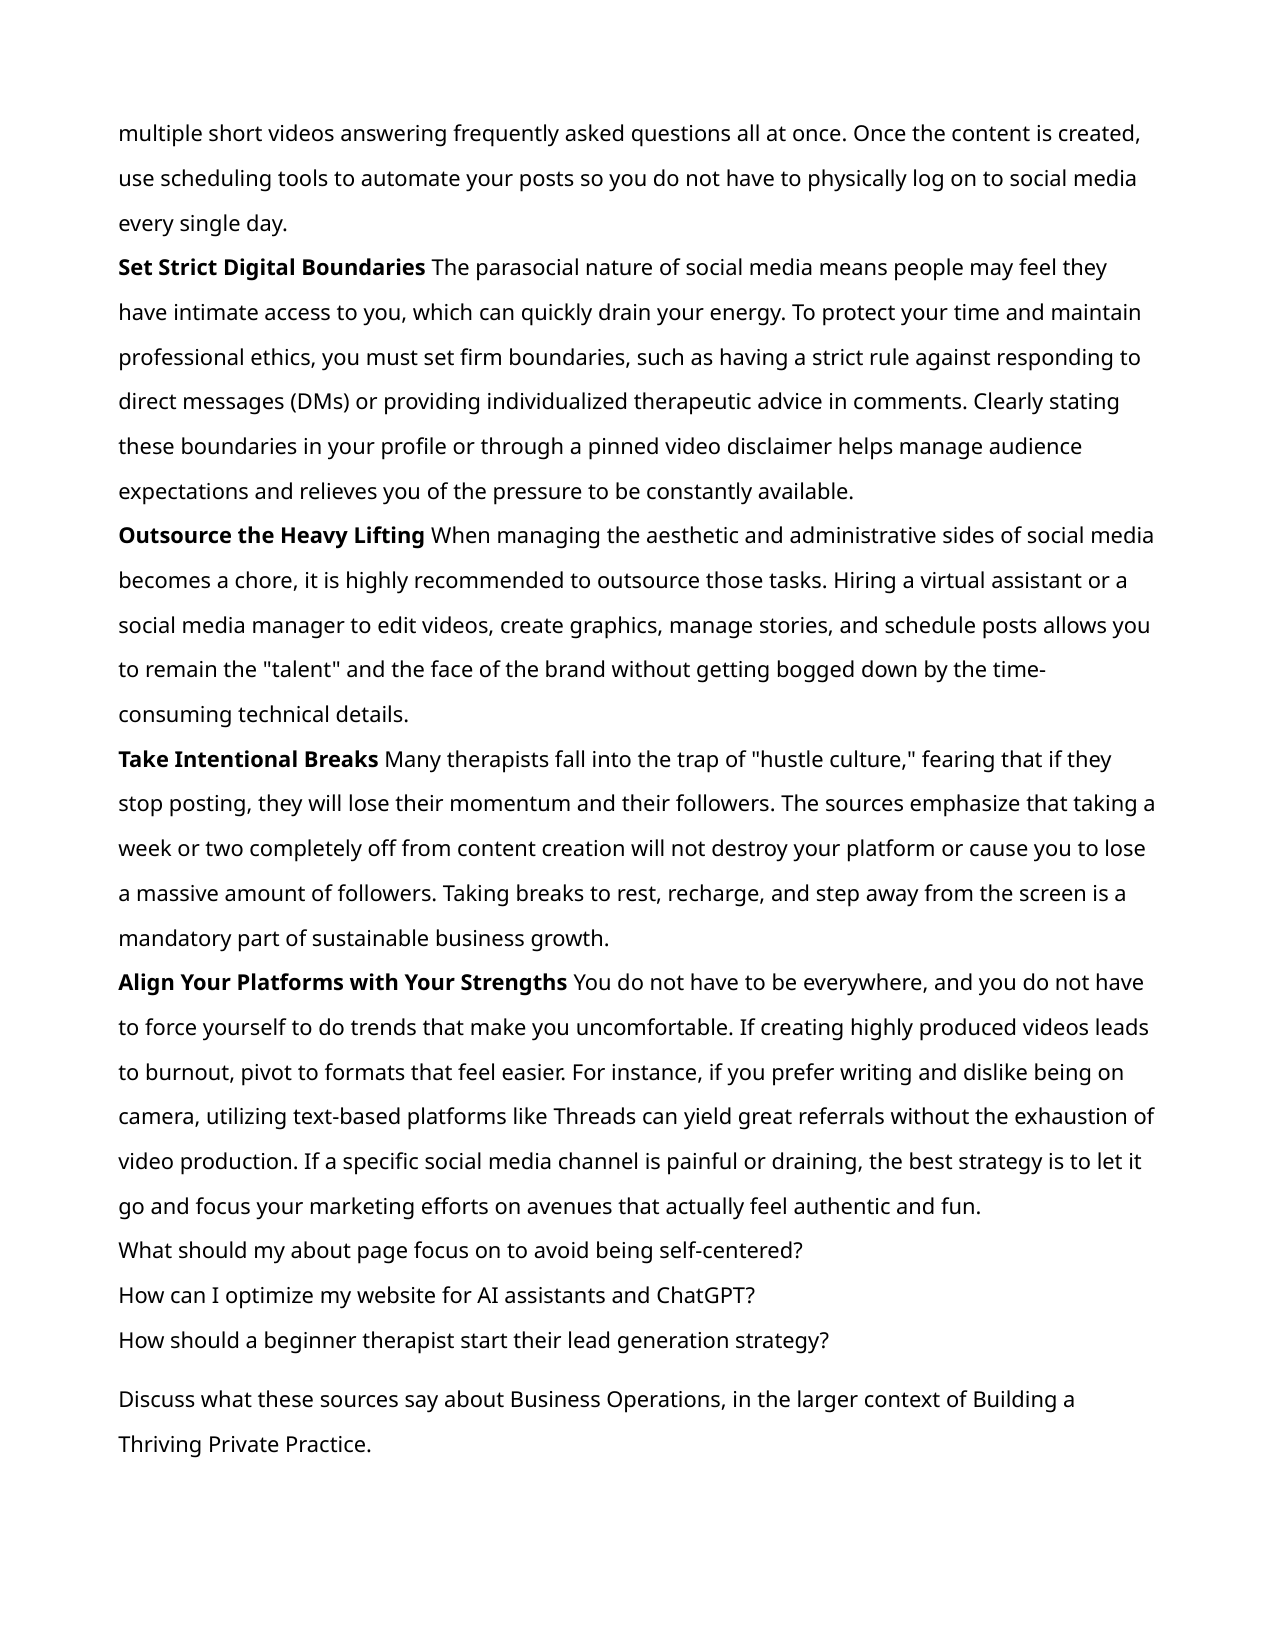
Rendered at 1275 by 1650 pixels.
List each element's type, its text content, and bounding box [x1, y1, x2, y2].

text How can I optimize my website for AI assistants and ChatGPT? [118, 1280, 1157, 1310]
text How should a beginner therapist start their lead generation strategy? [118, 1325, 1157, 1354]
text Take Intentional Breaks Many therapists fall into the trap of "hustle culture," fearing that if they stop posting, they will lose their momentum and their followers. The sources emphasize that taking a week or two completely off from content creation will not destroy your platform or cause you to lose a massive amount of followers. Taking breaks to rest, recharge, and step away from the screen is a mandatory part of sustainable business growth. [118, 744, 1157, 952]
text multiple short videos answering frequently asked questions all at once. Once the content is created, use scheduling tools to automate your posts so you do not have to physically log on to social media every single day. [118, 118, 1157, 237]
text Align Your Platforms with Your Strengths You do not have to be everywhere, and you do not have to force yourself to do trends that make you uncomfortable. If creating highly produced videos leads to burnout, pivot to formats that feel easier. For instance, if you prefer writing and dislike being on camera, utilizing text-based platforms like Threads can yield great referrals without the exhaustion of video production. If a specific social media channel is painful or draining, the best strategy is to let it go and focus your marketing efforts on avenues that actually feel authentic and fun. [118, 967, 1157, 1220]
text Discuss what these sources say about Business Operations, in the larger context of Building a Thriving Private Practice. [118, 1384, 1157, 1458]
text Set Strict Digital Boundaries The parasocial nature of social media means people may feel they have intimate access to you, which can quickly drain your energy. To protect your time and maintain professional ethics, you must set firm boundaries, such as having a strict rule against responding to direct messages (DMs) or providing individualized therapeutic advice in comments. Clearly stating these boundaries in your profile or through a pinned video disclaimer helps manage audience expectations and relieves you of the pressure to be constantly available. [118, 252, 1157, 505]
text Outsource the Heavy Lifting When managing the aesthetic and administrative sides of social media becomes a chore, it is highly recommended to outsource those tasks. Hiring a virtual assistant or a social media manager to edit videos, create graphics, manage stories, and schedule posts allows you to remain the "talent" and the face of the brand without getting bogged down by the time-consuming technical details. [118, 520, 1157, 729]
text What should my about page focus on to avoid being self-centered? [118, 1235, 1157, 1265]
